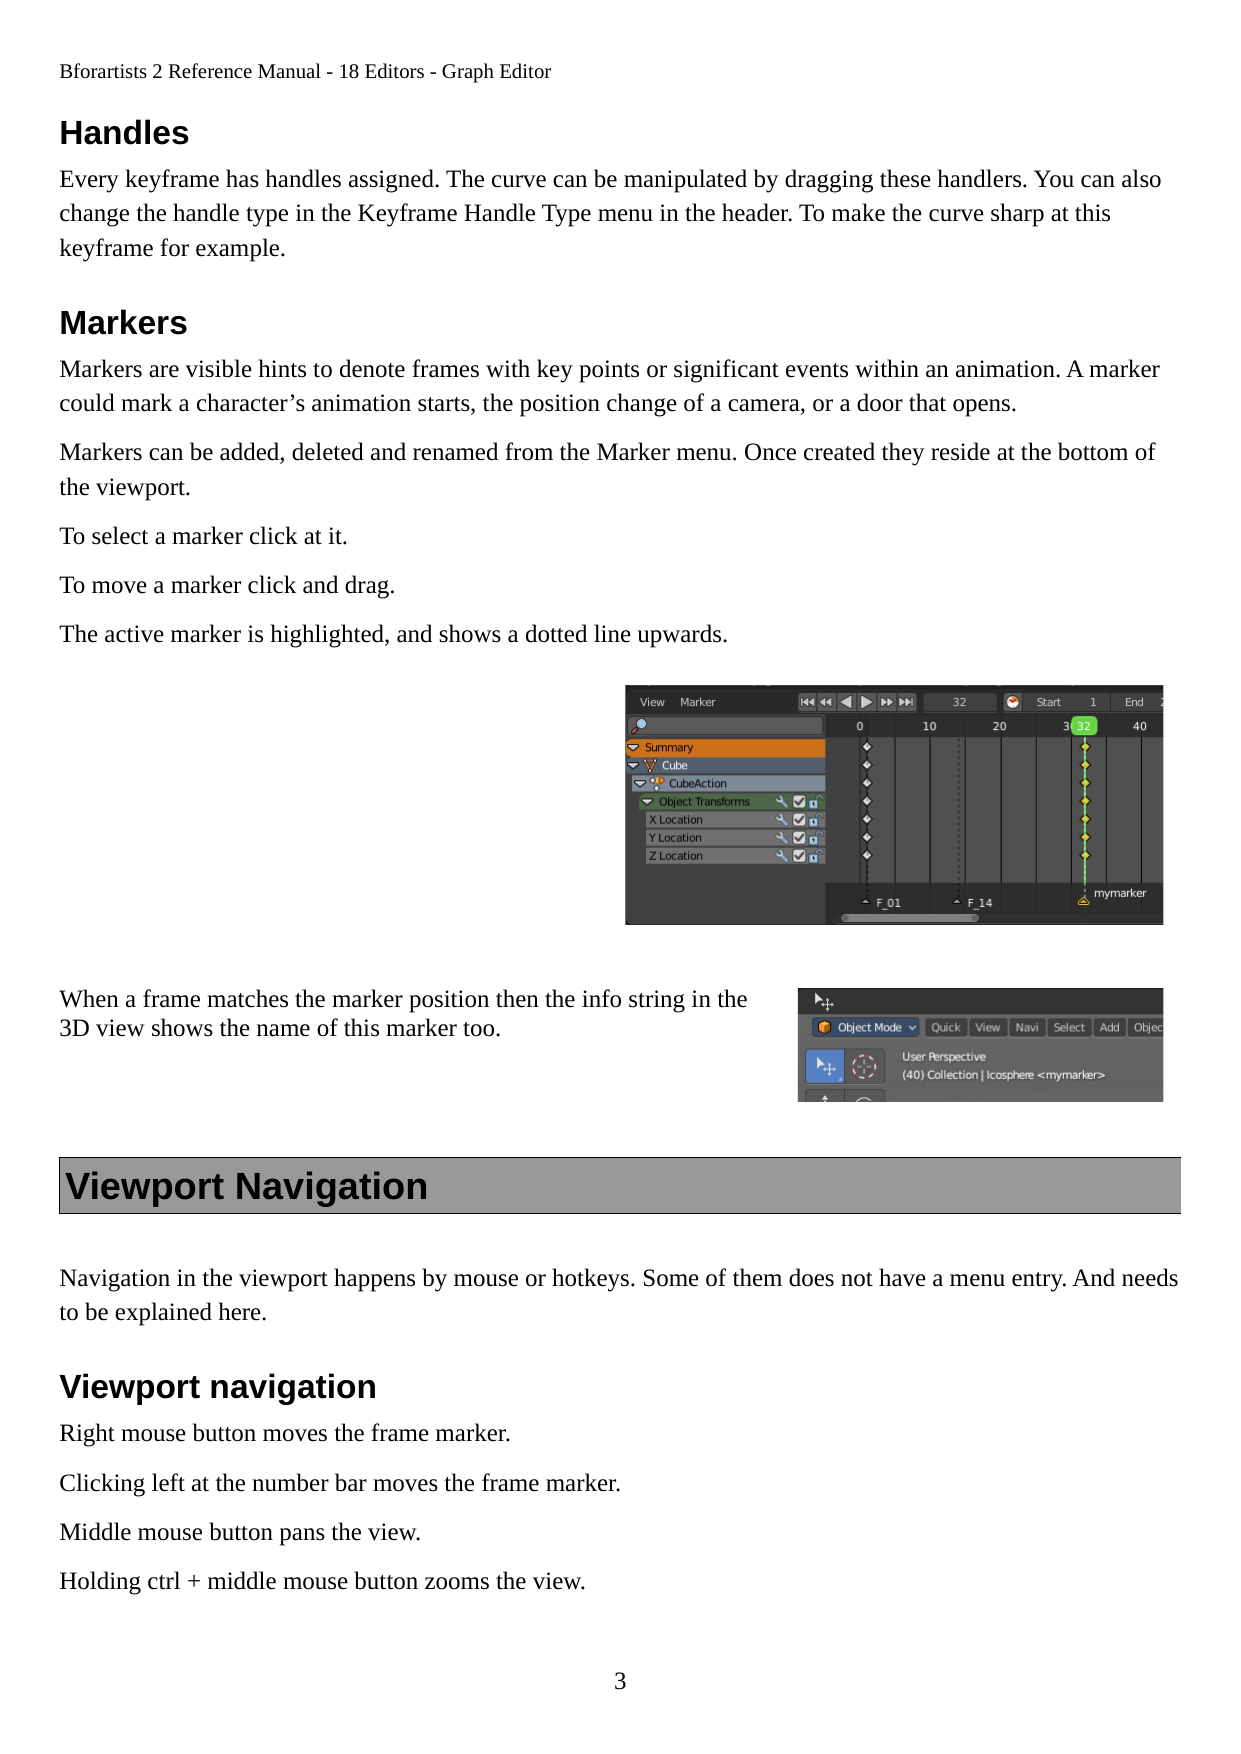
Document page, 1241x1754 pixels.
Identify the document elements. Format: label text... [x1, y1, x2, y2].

table_header Viewport Navigation [60, 1158, 1181, 1213]
subtitle Markers [59, 303, 1181, 341]
text Holding ctrl + middle mouse button zooms the view. [59, 1566, 1181, 1594]
text To move a marker click and drag. [59, 570, 1181, 599]
text Middle mouse button pans the view. [59, 1517, 1181, 1545]
text Clicking left at the number bar moves the frame marker. [59, 1468, 1181, 1496]
text Markers can be added, deleted and renamed from the Marker menu. Once created they reside at the bottom of the viewport. [59, 437, 1181, 501]
subtitle Viewport navigation [59, 1367, 1181, 1406]
text When a frame matches the marker position then the info string in the 3D view shows the name of this marker too. [59, 984, 1181, 1042]
text To select a marker click at it. [59, 521, 1181, 549]
picture [797, 988, 1164, 1102]
picture [625, 685, 1164, 925]
text Every keyframe has handles assigned. The curve can be manipulated by dragging these handlers. You can also change the handle type in the Keyframe Handle Type menu in the header. To make the curve sharp at this keyframe for example. [59, 164, 1181, 261]
text Right mouse button moves the frame marker. [59, 1418, 1181, 1447]
text Navigation in the viewport happens by mouse or hotkeys. Some of them does not have a menu entry. And needs to be explained here. [59, 1263, 1181, 1326]
subtitle Handles [59, 113, 1181, 151]
text Markers are visible hints to denote frames with key points or significant events within an animation. A marker could mark a character’s animation starts, the position change of a camera, or a door that opens. [59, 354, 1181, 417]
text The active marker is highlighted, and shows a dotted line upwards. [59, 619, 1181, 648]
